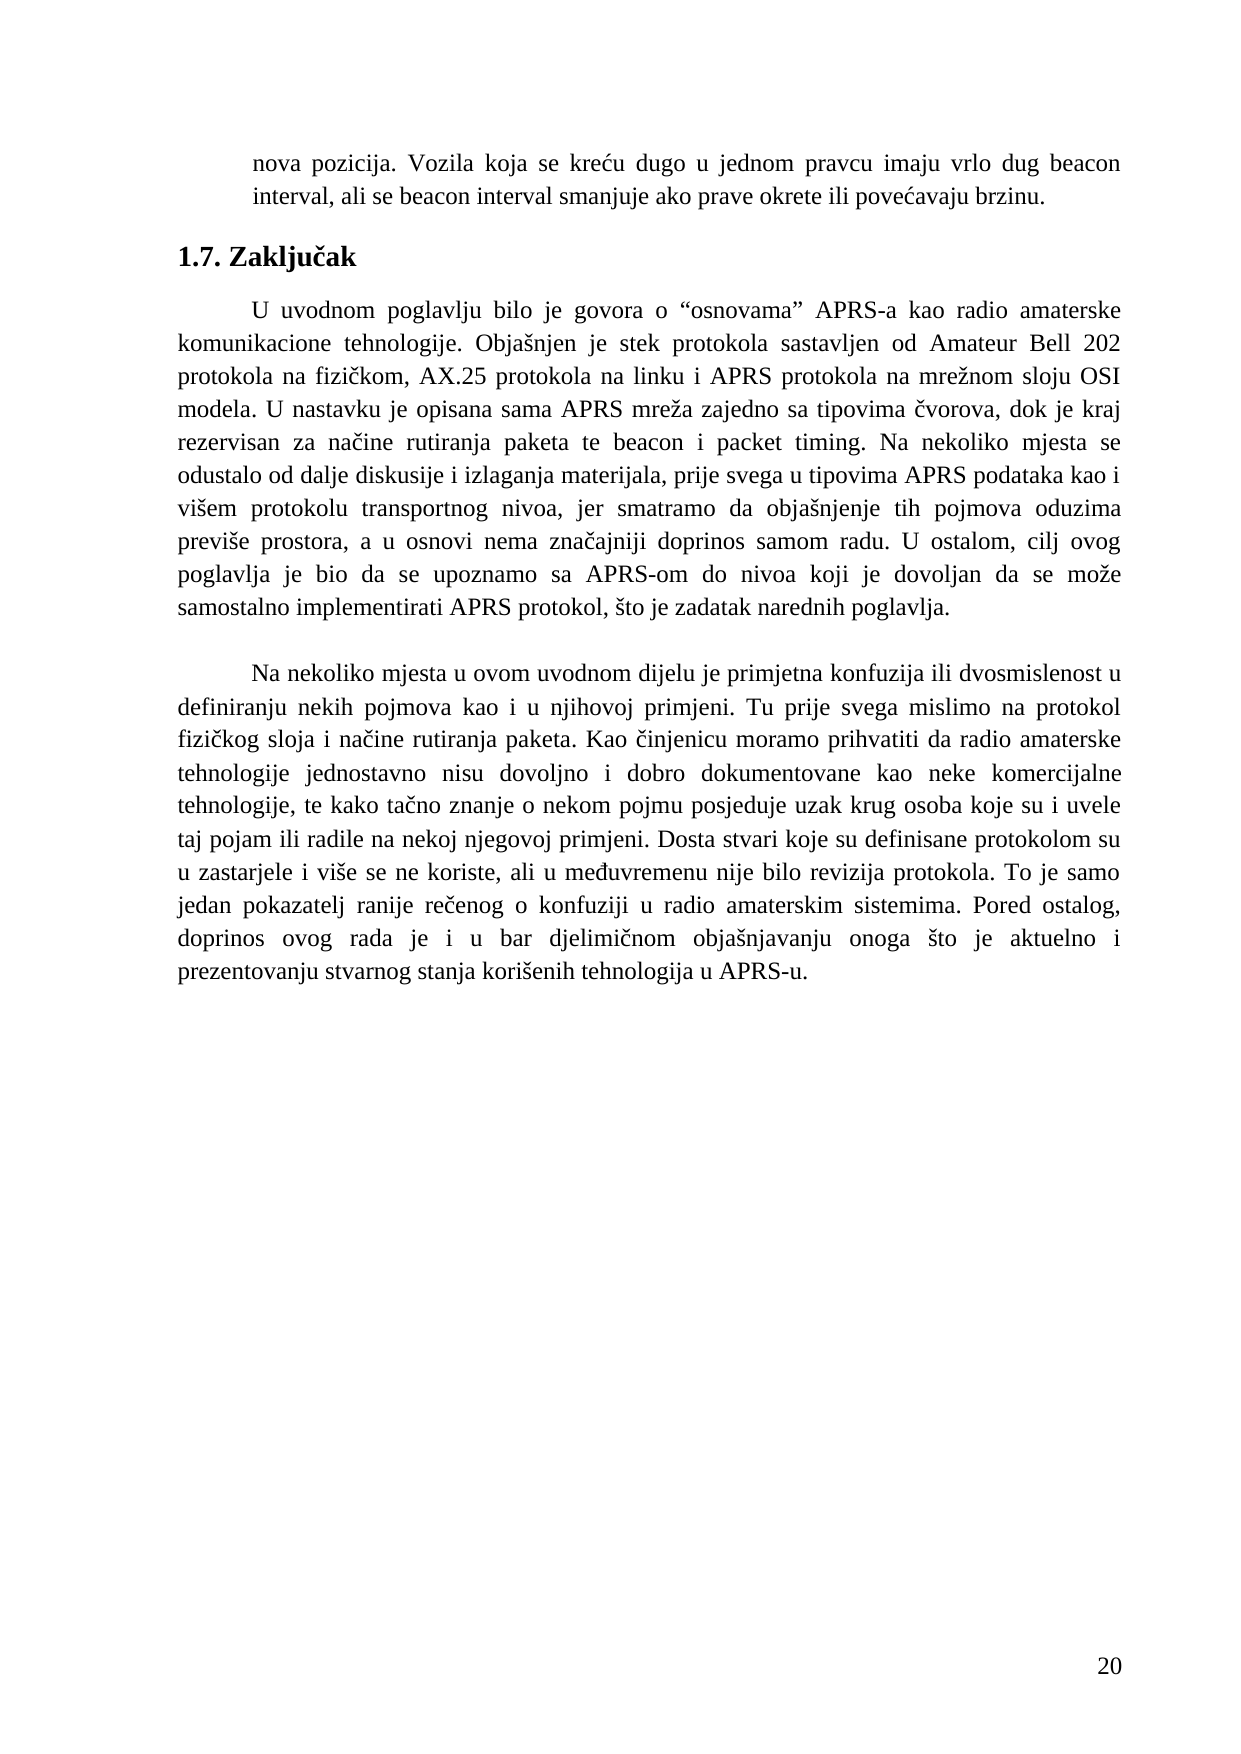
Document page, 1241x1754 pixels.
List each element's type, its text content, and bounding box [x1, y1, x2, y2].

subtitle 1.7. Zaključak [177, 239, 1122, 272]
text Na nekoliko mjesta u ovom uvodnom dijelu je primjetna konfuzija ili dvosmislenost u definiranju nekih pojmova kao i u njihovoj primjeni. Tu prije svega mislimo na protokol fizičkog sloja i načine rutiranja paketa. Kao činjenicu moramo prihvatiti da radio amaterske tehnologije jednostavno nisu dovoljno i dobro dokumentovane kao neke komercijalne tehnologije, te kako tačno znanje o nekom pojmu posjeduje uzak krug osoba koje su i uvele taj pojam ili radile na nekoj njegovoj primjeni. Dosta stvari koje su definisane protokolom su u zastarjele i više se ne koriste, ali u međuvremenu nije bilo revizija protokola. To je samo jedan pokazatelj ranije rečenog o konfuziji u radio amaterskim sistemima. Pored ostalog, doprinos ovog rada je i u bar djelimičnom objašnjavanju onoga što je aktuelno i prezentovanju stvarnog stanja korišenih tehnologija u APRS-u. [177, 658, 1122, 984]
list nova pozicija. Vozila koja se kreću dugo u jednom pravcu imaju vrlo dug beacon interval, ali se beacon interval smanjuje ako prave okrete ili povećavaju brzinu. [215, 148, 1122, 209]
text U uvodnom poglavlju bilo je govora o “osnovama” APRS-a kao radio amaterske komunikacione tehnologije. Objašnjen je stek protokola sastavljen od Amateur Bell 202 protokola na fizičkom, AX.25 protokola na linku i APRS protokola na mrežnom sloju OSI modela. U nastavku je opisana sama APRS mreža zajedno sa tipovima čvorova, dok je kraj rezervisan za načine rutiranja paketa te beacon i packet timing. Na nekoliko mjesta se odustalo od dalje diskusije i izlaganja materijala, prije svega u tipovima APRS podataka kao i višem protokolu transportnog nivoa, jer smatramo da objašnjenje tih pojmova oduzima previše prostora, a u osnovi nema značajniji doprinos samom radu. U ostalom, cilj ovog poglavlja je bio da se upoznamo sa APRS-om do nivoa koji je dovoljan da se može samostalno implementirati APRS protokol, što je zadatak narednih poglavlja. [177, 295, 1122, 621]
